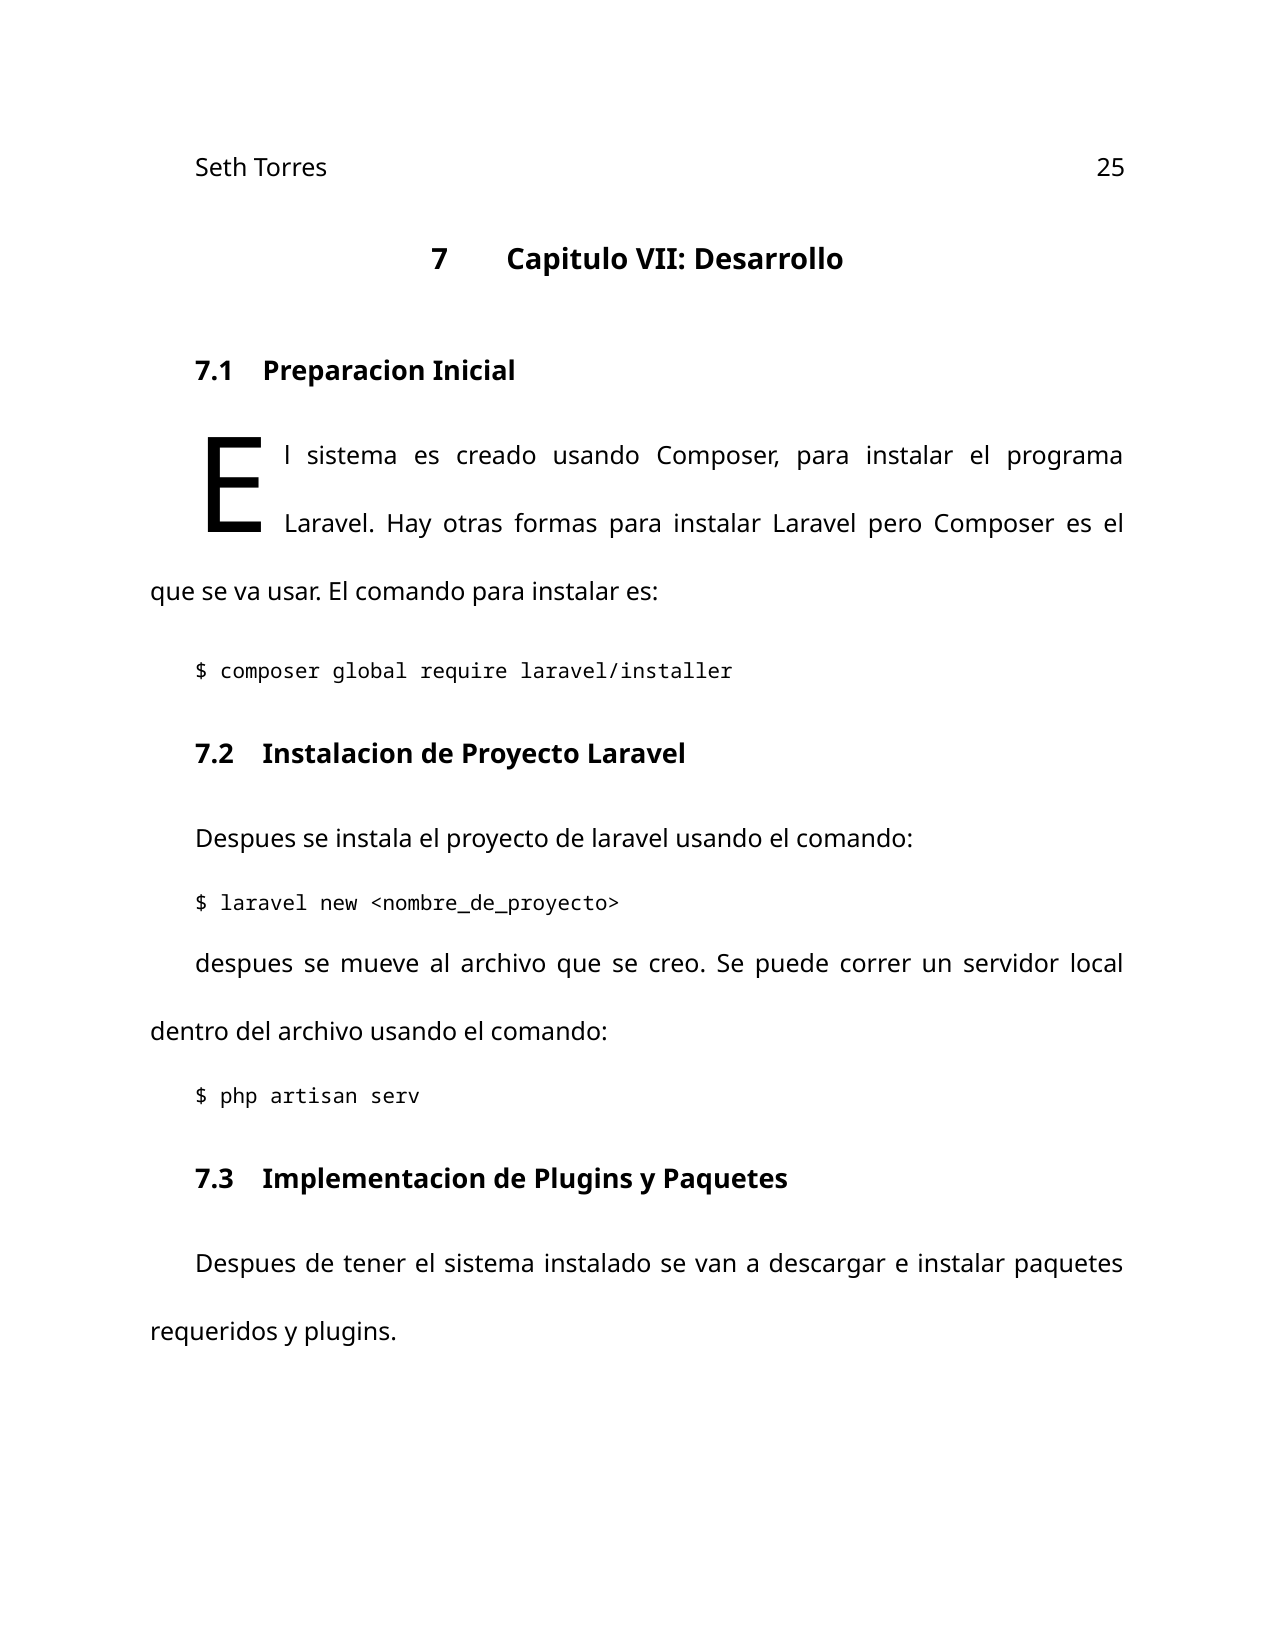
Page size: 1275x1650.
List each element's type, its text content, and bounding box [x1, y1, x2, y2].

text $ laravel new <nombre_de_proyecto> [150, 888, 1125, 917]
text despues se mueve al archivo que se creo. Se puede correr un servidor local dentro del archivo usando el comando: [150, 945, 1125, 1048]
text $ composer global require laravel/installer [150, 656, 1125, 685]
subtitle Capitulo VII: Desarrollo [150, 238, 1125, 278]
text $ php artisan serv [150, 1082, 1125, 1110]
subtitle Instalacion de Proyecto Laravel [150, 734, 1125, 771]
text El sistema es creado usando Composer, para instalar el programa Laravel. Hay otras formas para instalar Laravel pero Composer es el que se va usar. El comando para instalar es: [150, 437, 1125, 608]
text Despues de tener el sistema instalado se van a descargar e instalar paquetes requeridos y plugins. [150, 1246, 1125, 1348]
text Despues se instala el proyecto de laravel usando el comando: [150, 820, 1125, 854]
subtitle Implementacion de Plugins y Paquetes [150, 1159, 1125, 1196]
subtitle Preparacion Inicial [150, 351, 1125, 388]
